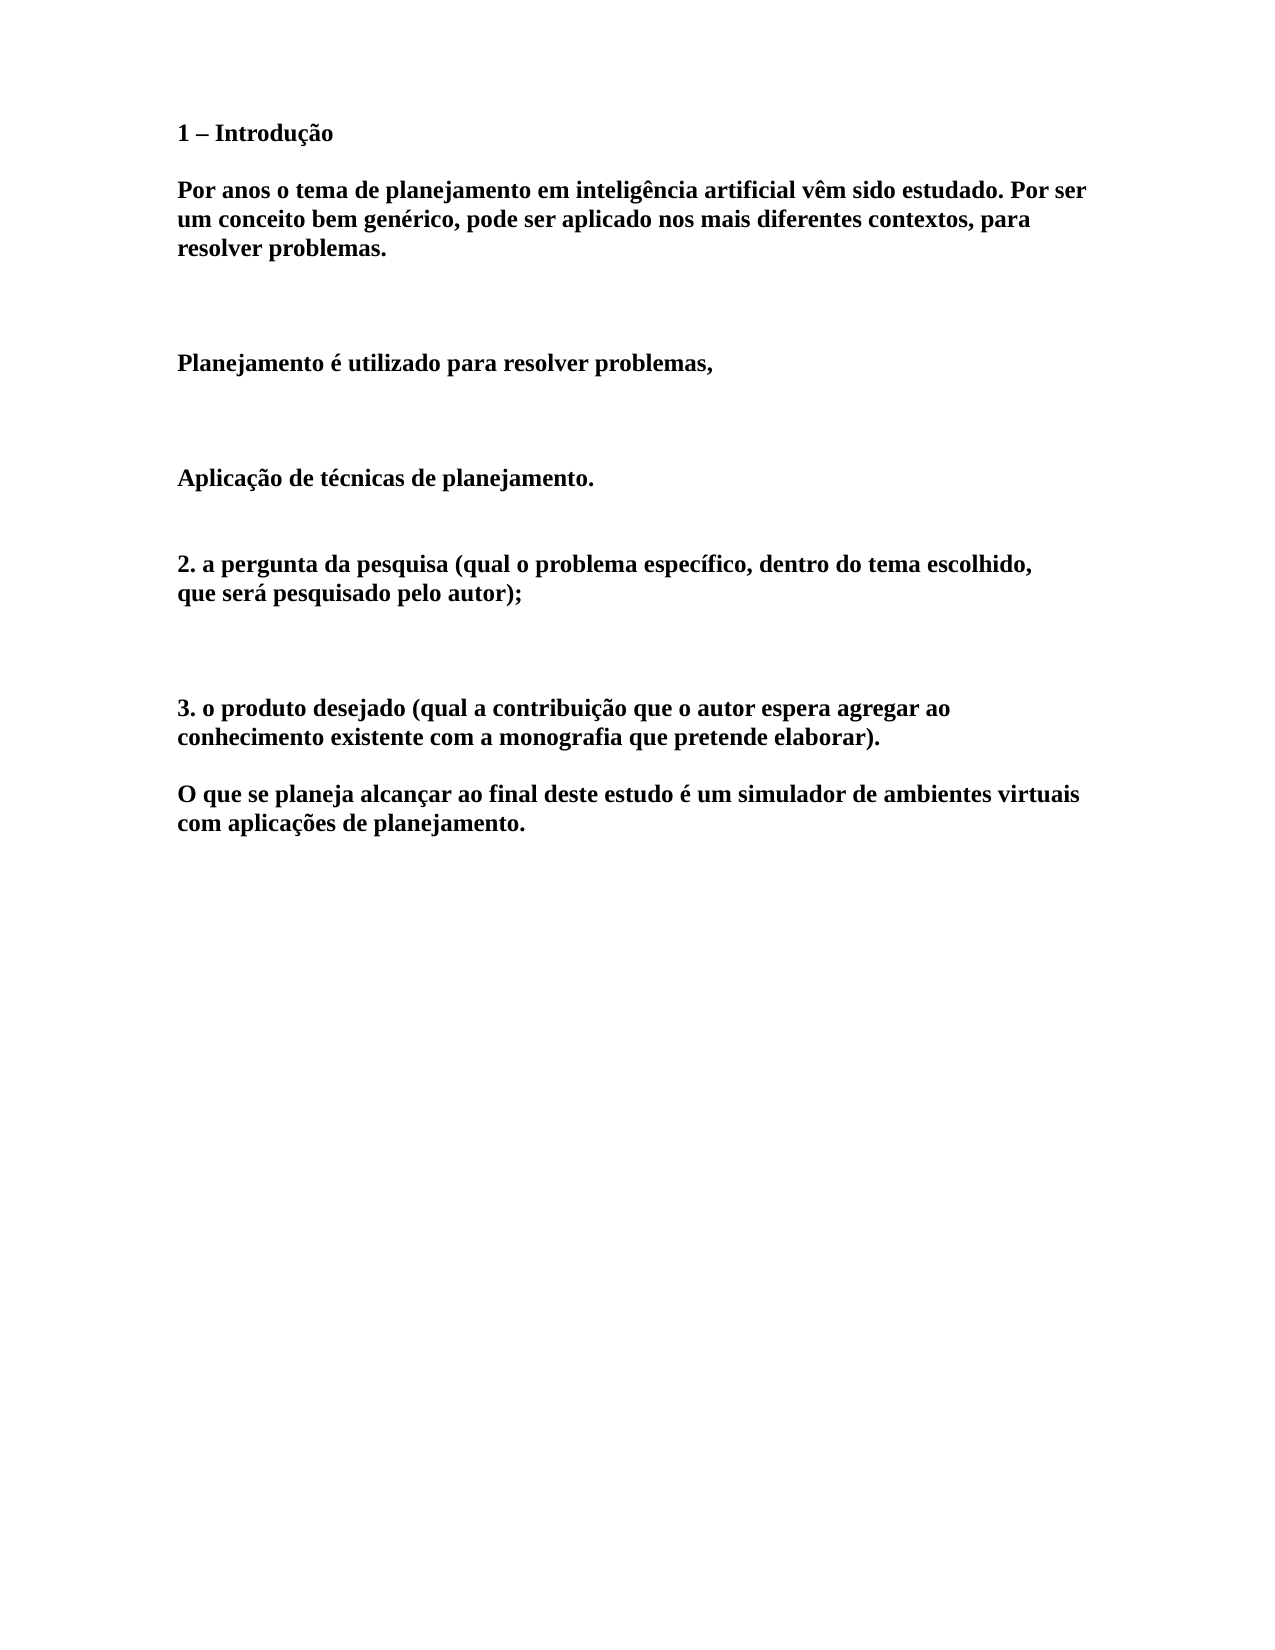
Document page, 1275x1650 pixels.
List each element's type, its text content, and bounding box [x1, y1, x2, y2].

text Por anos o tema de planejamento em inteligência artificial vêm sido estudado. Por ser um conceito bem genérico, pode ser aplicado nos mais diferentes contextos, para resolver problemas. [177, 176, 1098, 262]
text 3. o produto desejado (qual a contribuição que o autor espera agregar ao [177, 693, 1098, 722]
text Aplicação de técnicas de planejamento. [177, 463, 1098, 492]
text 2. a pergunta da pesquisa (qual o problema específico, dentro do tema escolhido, [177, 549, 1098, 578]
text 1 – Introdução [177, 118, 1098, 147]
text conhecimento existente com a monografia que pretende elaborar). [177, 722, 1098, 751]
text Planejamento é utilizado para resolver problemas, [177, 348, 1098, 377]
text O que se planeja alcançar ao final deste estudo é um simulador de ambientes virtuais com aplicações de planejamento. [177, 779, 1098, 837]
text [177, 1498, 1098, 1527]
text que será pesquisado pelo autor); [177, 578, 1098, 607]
